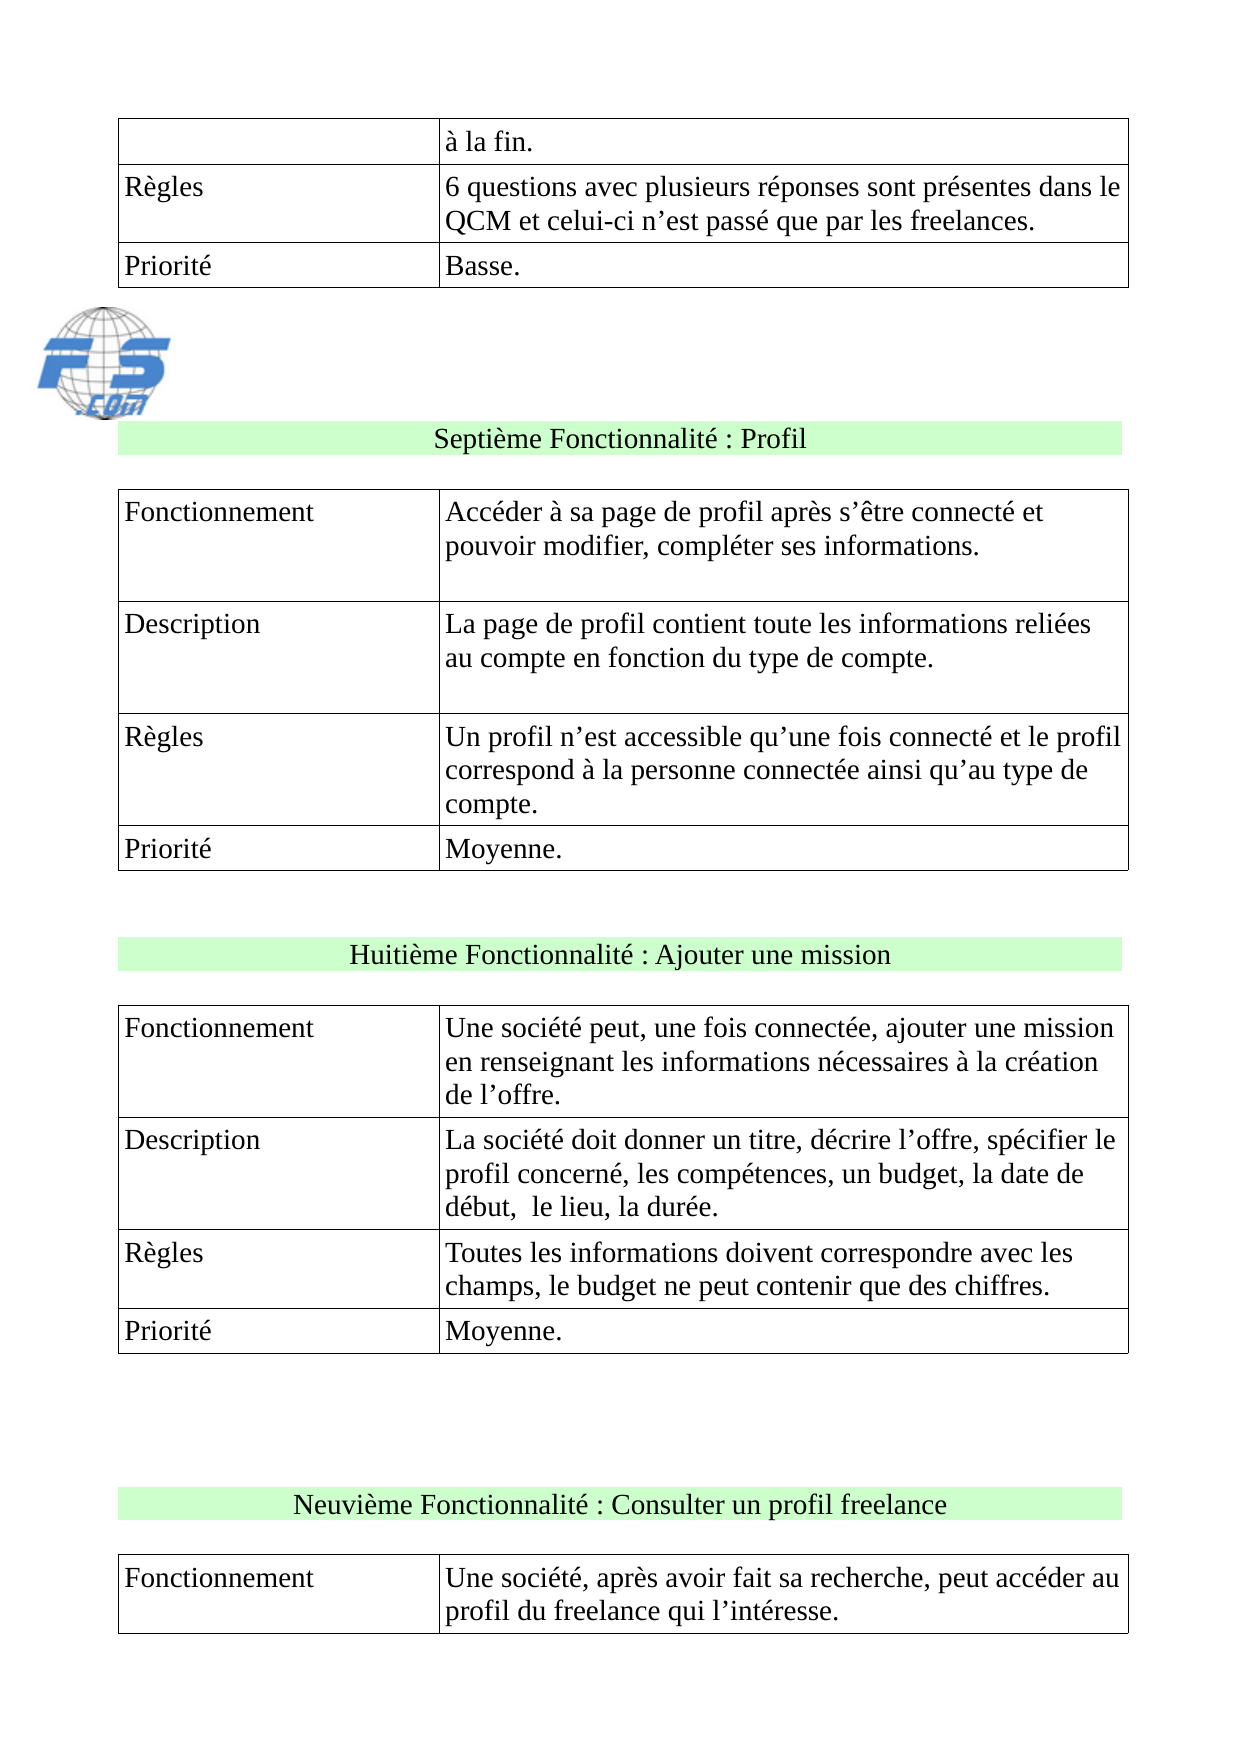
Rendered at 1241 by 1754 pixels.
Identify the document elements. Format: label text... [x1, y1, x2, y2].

table_cell [119, 119, 439, 163]
table_cell 6 questions avec plusieurs réponses sont présentes dans le QCM et celui-ci n’est passé que par les freelances. [440, 165, 1128, 242]
table_header Une société peut, une fois connectée, ajouter une mission en renseignant les informations nécessaires à la création de l’offre. [440, 1006, 1128, 1117]
table_cell La société doit donner un titre, décrire l’offre, spécifier le profil concerné, les compétences, un budget, la date de début, le lieu, la durée. [440, 1118, 1128, 1229]
table_cell Règles [119, 1230, 439, 1307]
table_cell Description [119, 1118, 439, 1229]
table_cell Règles [119, 714, 439, 825]
picture [0, 307, 202, 420]
table_cell Priorité [119, 826, 439, 870]
table_header Fonctionnement [119, 1555, 439, 1633]
table_header Fonctionnement [119, 1006, 439, 1117]
table_cell Moyenne. [440, 826, 1128, 870]
table_cell Un profil n’est accessible qu’une fois connecté et le profil correspond à la personne connectée ainsi qu’au type de compte. [440, 714, 1128, 825]
table_header Fonctionnement [119, 490, 439, 601]
table_cell Moyenne. [440, 1309, 1128, 1353]
table_header Une société, après avoir fait sa recherche, peut accéder au profil du freelance qui l’intéresse. [440, 1555, 1128, 1633]
table_cell Priorité [119, 243, 439, 287]
table_cell Description [119, 602, 439, 713]
table_cell à la fin. [440, 119, 1128, 163]
table_cell Basse. [440, 243, 1128, 287]
table_header Accéder à sa page de profil après s’être connecté et pouvoir modifier, compléter ses informations. [440, 490, 1128, 601]
table_cell Priorité [119, 1309, 439, 1353]
table_cell La page de profil contient toute les informations reliées au compte en fonction du type de compte. [440, 602, 1128, 713]
table_cell Toutes les informations doivent correspondre avec les champs, le budget ne peut contenir que des chiffres. [440, 1230, 1128, 1307]
table_cell Règles [119, 165, 439, 242]
